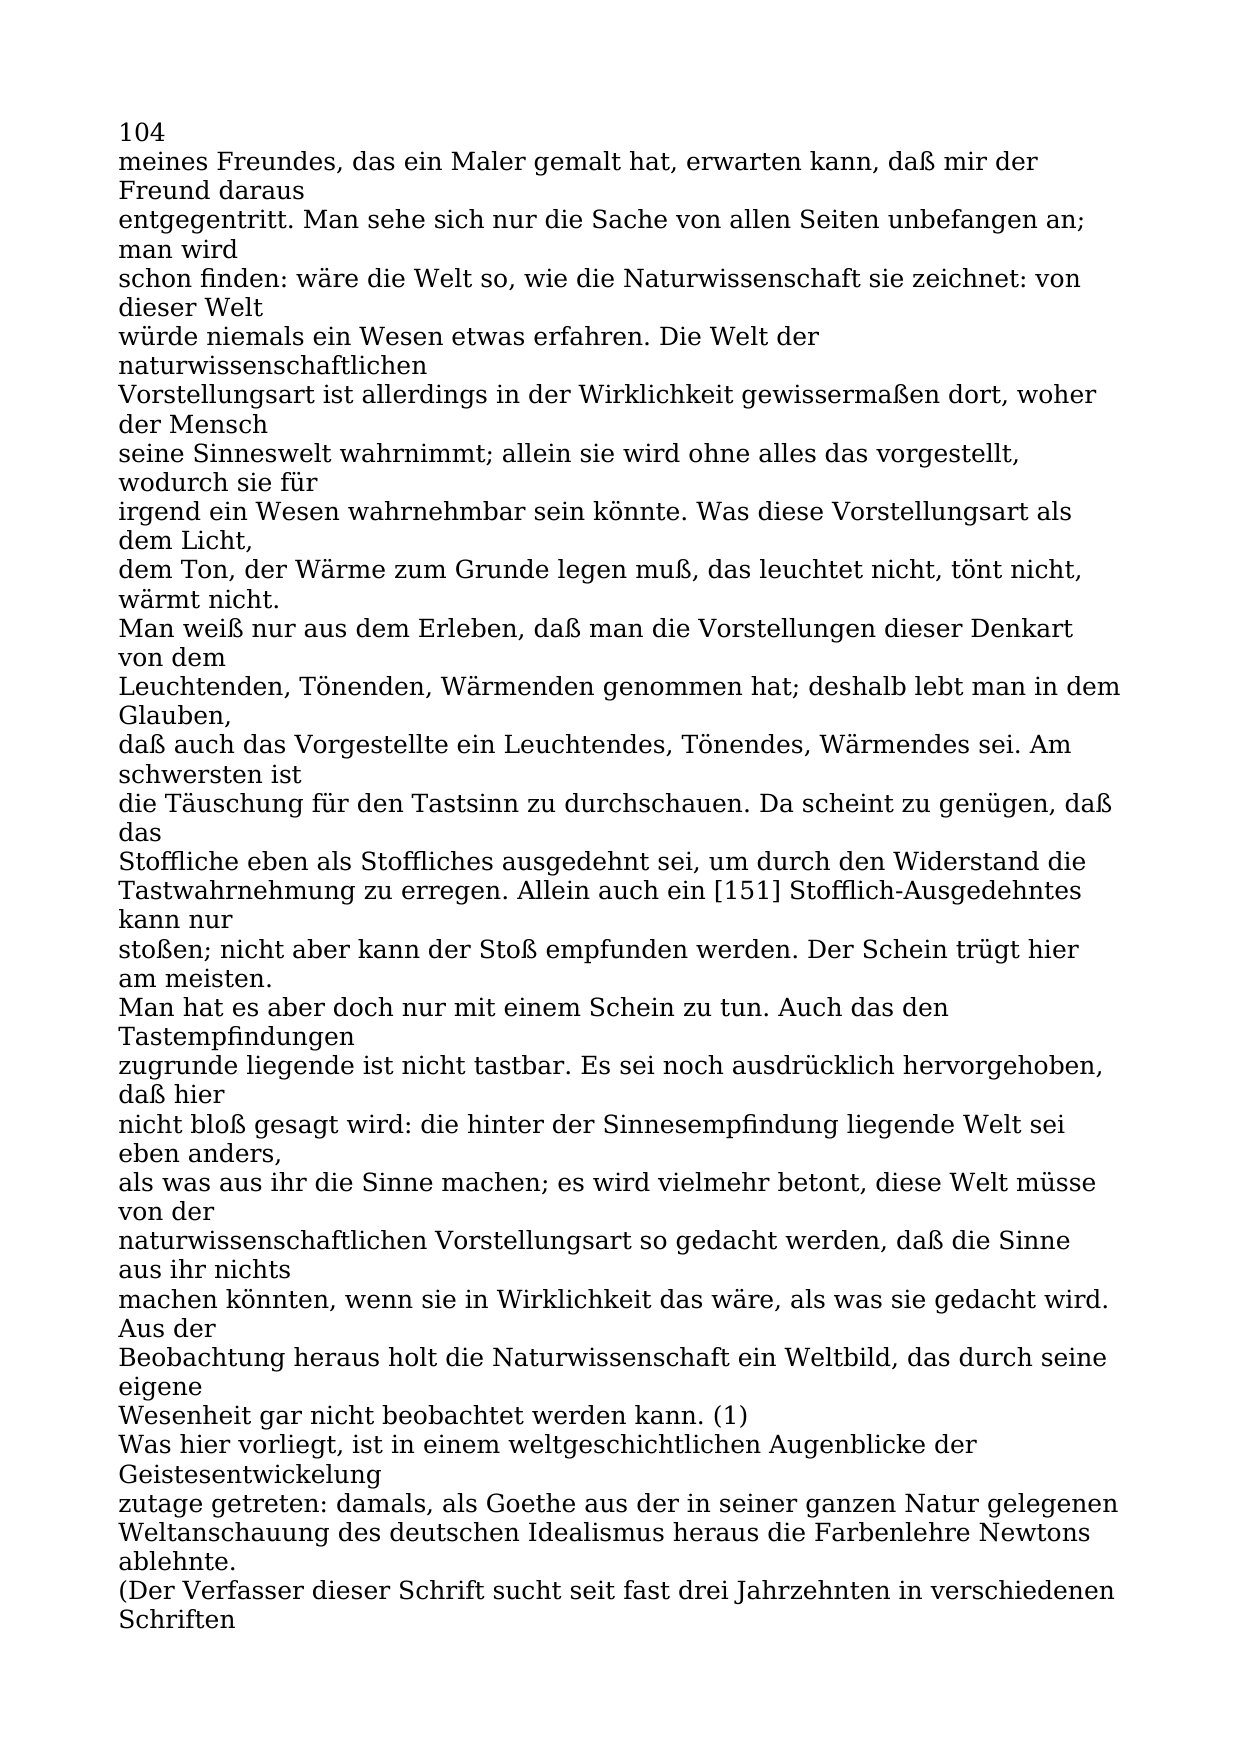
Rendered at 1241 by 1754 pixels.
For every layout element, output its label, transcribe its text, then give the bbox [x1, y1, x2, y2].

text entgegentritt. Man sehe sich nur die Sache von allen Seiten unbefangen an; man wird [118, 206, 1122, 264]
text Wesenheit gar nicht beobachtet werden kann. (1) [118, 1401, 1122, 1431]
text stoßen; nicht aber kann der Stoß empfunden werden. Der Schein trügt hier am meisten. [118, 935, 1122, 993]
text daß auch das Vorgestellte ein Leuchtendes, Tönendes, Wärmendes sei. Am schwersten ist [118, 731, 1122, 789]
text naturwissenschaftlichen Vorstellungsart so gedacht werden, daß die Sinne aus ihr nichts [118, 1226, 1122, 1285]
text Was hier vorliegt, ist in einem weltgeschichtlichen Augenblicke der Geistesentwickelung [118, 1431, 1122, 1489]
text Tastwahrnehmung zu erregen. Allein auch ein [151] Stofflich-Ausgedehntes kann nur [118, 876, 1122, 935]
text meines Freundes, das ein Maler gemalt hat, erwarten kann, daß mir der Freund daraus [118, 147, 1122, 206]
text Vorstellungsart ist allerdings in der Wirklichkeit gewissermaßen dort, woher der Mensch [118, 381, 1122, 439]
text Leuchtenden, Tönenden, Wärmenden genommen hat; deshalb lebt man in dem Glauben, [118, 672, 1122, 731]
text machen könnten, wenn sie in Wirklichkeit das wäre, als was sie gedacht wird. Aus der [118, 1285, 1122, 1343]
text schon finden: wäre die Welt so, wie die Naturwissenschaft sie zeichnet: von dieser Welt [118, 264, 1122, 322]
text Man weiß nur aus dem Erleben, daß man die Vorstellungen dieser Denkart von dem [118, 614, 1122, 672]
text zutage getreten: damals, als Goethe aus der in seiner ganzen Natur gelegenen [118, 1489, 1122, 1518]
text Beobachtung heraus holt die Naturwissenschaft ein Weltbild, das durch seine eigene [118, 1343, 1122, 1401]
text würde niemals ein Wesen etwas erfahren. Die Welt der naturwissenschaftlichen [118, 322, 1122, 381]
text Man hat es aber doch nur mit einem Schein zu tun. Auch das den Tastempfindungen [118, 993, 1122, 1051]
text seine Sinneswelt wahrnimmt; allein sie wird ohne alles das vorgestellt, wodurch sie für [118, 439, 1122, 497]
text zugrunde liegende ist nicht tastbar. Es sei noch ausdrücklich hervorgehoben, daß hier [118, 1051, 1122, 1110]
text die Täuschung für den Tastsinn zu durchschauen. Da scheint zu genügen, daß das [118, 789, 1122, 847]
text dem Ton, der Wärme zum Grunde legen muß, das leuchtet nicht, tönt nicht, wärmt nicht. [118, 556, 1122, 614]
text als was aus ihr die Sinne machen; es wird vielmehr betont, diese Welt müsse von der [118, 1168, 1122, 1226]
text Stoffliche eben als Stoffliches ausgedehnt sei, um durch den Widerstand die [118, 847, 1122, 876]
text Weltanschauung des deutschen Idealismus heraus die Farbenlehre Newtons ablehnte. [118, 1518, 1122, 1576]
text (Der Verfasser dieser Schrift sucht seit fast drei Jahrzehnten in verschiedenen Schriften [118, 1576, 1122, 1635]
text nicht bloß gesagt wird: die hinter der Sinnesempfindung liegende Welt sei eben anders, [118, 1110, 1122, 1168]
text irgend ein Wesen wahrnehmbar sein könnte. Was diese Vorstellungsart als dem Licht, [118, 497, 1122, 556]
text 104 [118, 118, 1122, 147]
